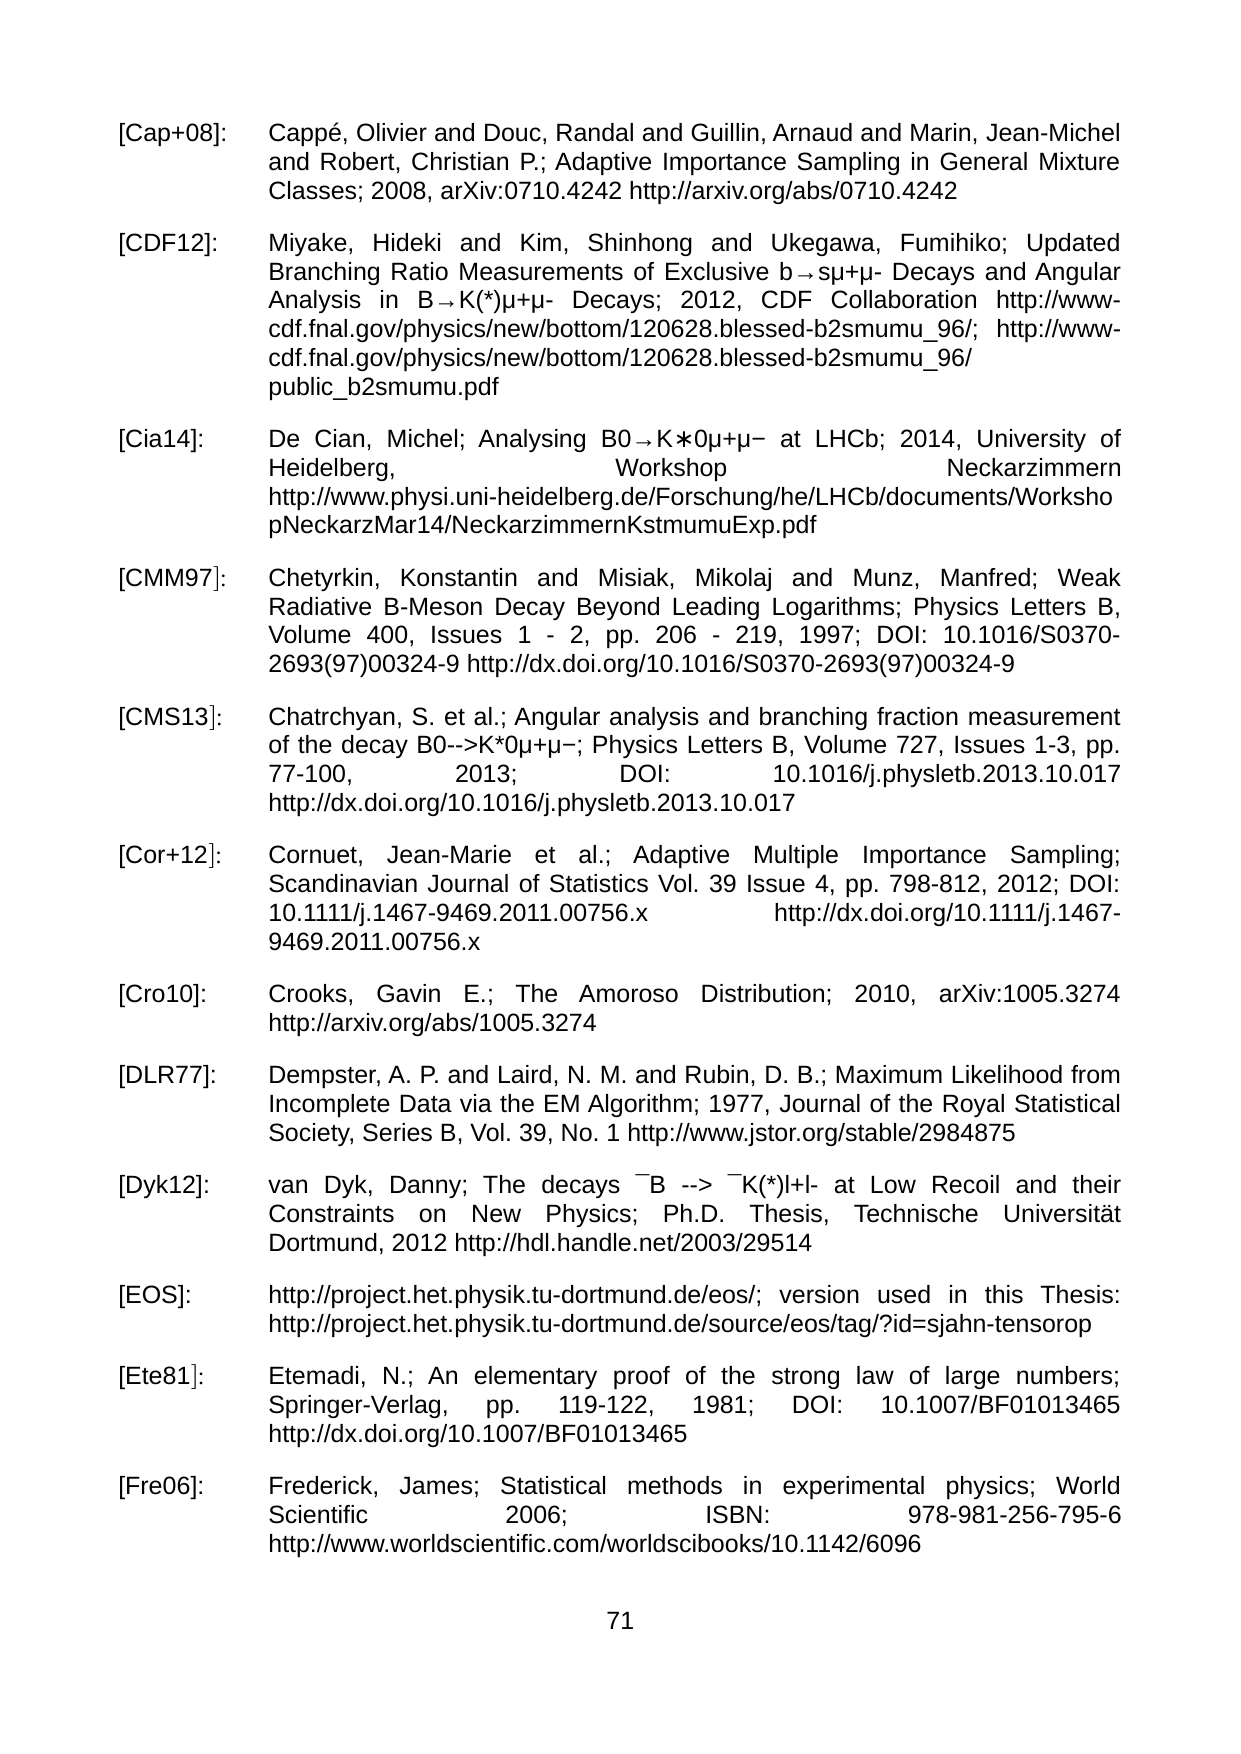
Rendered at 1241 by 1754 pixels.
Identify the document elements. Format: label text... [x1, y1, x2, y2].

text [CMS13]: Chatrchyan, S. et al.; Angular analysis and branching fraction measurement of the decay B0-->K*0μ+μ−; Physics Letters B, Volume 727, Issues 1-3, pp. 77-100, 2013; DOI: 10.1016/j.physletb.2013.10.017 http://dx.doi.org/10.1016/j.physletb.2013.10.017 [118, 702, 1122, 817]
text [Cor+12]: Cornuet, Jean-Marie et al.; Adaptive Multiple Importance Sampling; Scandinavian Journal of Statistics Vol. 39 Issue 4, pp. 798-812, 2012; DOI: 10.1111/j.1467-9469.2011.00756.x http://dx.doi.org/10.1111/j.1467-9469.2011.00756.x [118, 840, 1122, 955]
text [DLR77]: Dempster, A. P. and Laird, N. M. and Rubin, D. B.; Maximum Likelihood from Incomplete Data via the EM Algorithm; 1977, Journal of the Royal Statistical Society, Series B, Vol. 39, No. 1 http://www.jstor.org/stable/2984875 [118, 1060, 1122, 1146]
text [Dyk12]: van Dyk, Danny; The decays ¯B --> ¯K(*)l+l- at Low Recoil and their Constraints on New Physics; Ph.D. Thesis, Technische Universität Dortmund, 2012 http://hdl.handle.net/2003/29514 [118, 1170, 1122, 1256]
text [Fre06]: Frederick, James; Statistical methods in experimental physics; World Scientific 2006; ISBN: 978-981-256-795-6 http://www.worldscientific.com/worldscibooks/10.1142/6096 [118, 1471, 1122, 1557]
text [Cap+08]: Cappé, Olivier and Douc, Randal and Guillin, Arnaud and Marin, Jean-Michel and Robert, Christian P.; Adaptive Importance Sampling in General Mixture Classes; 2008, arXiv:0710.4242 http://arxiv.org/abs/0710.4242 [118, 118, 1122, 204]
text [CDF12]: Miyake, Hideki and Kim, Shinhong and Ukegawa, Fumihiko; Updated Branching Ratio Measurements of Exclusive b→sμ+μ- Decays and Angular Analysis in B→K(*)μ+μ- Decays; 2012, CDF Collaboration http://www-cdf.fnal.gov/physics/new/bottom/120628.blessed-b2smumu_96/; http://www-cdf.fnal.gov/physics/new/bottom/120628.blessed-b2smumu_96/public_b2smumu.pdf [118, 228, 1122, 401]
text [CMM97]: Chetyrkin, Konstantin and Misiak, Mikolaj and Munz, Manfred; Weak Radiative B-Meson Decay Beyond Leading Logarithms; Physics Letters B, Volume 400, Issues 1 - 2, pp. 206 - 219, 1997; DOI: 10.1016/S0370-2693(97)00324-9 http://dx.doi.org/10.1016/S0370-2693(97)00324-9 [118, 563, 1122, 678]
text [Ete81]: Etemadi, N.; An elementary proof of the strong law of large numbers; Springer-Verlag, pp. 119-122, 1981; DOI: 10.1007/BF01013465 http://dx.doi.org/10.1007/BF01013465 [118, 1361, 1122, 1447]
text [EOS]: http://project.het.physik.tu-dortmund.de/eos/; version used in this Thesis: http://project.het.physik.tu-dortmund.de/source/eos/tag/?id=sjahn-tensorop [118, 1280, 1122, 1337]
text [Cia14]: De Cian, Michel; Analysing B0→K∗0μ+μ− at LHCb; 2014, University of Heidelberg, Workshop Neckarzimmern http://www.physi.uni-heidelberg.de/Forschung/he/LHCb/documents/WorkshopNeckarzMar14/NeckarzimmernKstmumuExp.pdf [118, 424, 1122, 539]
text [Cro10]: Crooks, Gavin E.; The Amoroso Distribution; 2010, arXiv:1005.3274 http://arxiv.org/abs/1005.3274 [118, 979, 1122, 1037]
